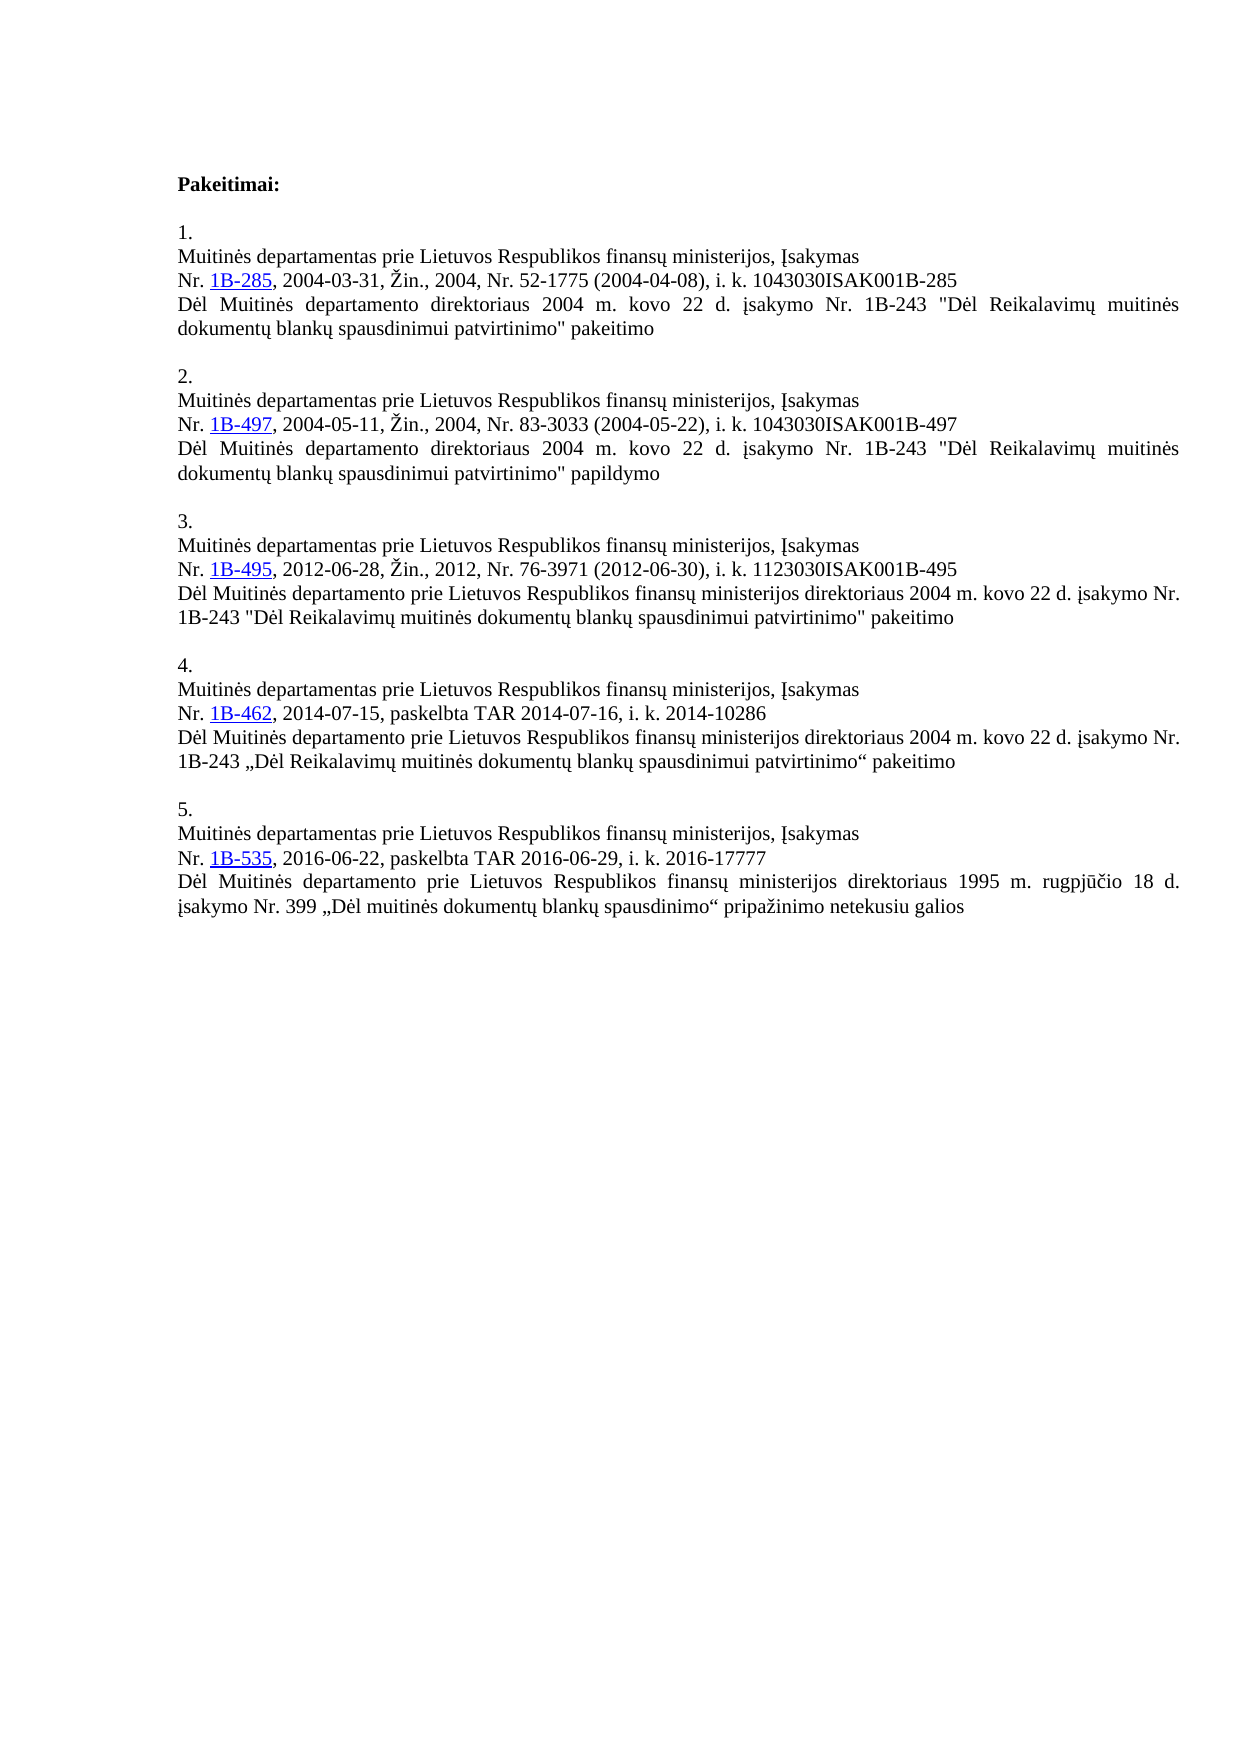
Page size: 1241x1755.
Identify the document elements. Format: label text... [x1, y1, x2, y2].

text 4. [177, 653, 1181, 677]
text 1. [177, 220, 1181, 244]
text 3. [177, 508, 1181, 533]
text Muitinės departamentas prie Lietuvos Respublikos finansų ministerijos, Įsakymas [177, 244, 1181, 268]
text Muitinės departamentas prie Lietuvos Respublikos finansų ministerijos, Įsakymas [177, 388, 1181, 412]
text Nr. 1B-535, 2016-06-22, paskelbta TAR 2016-06-29, i. k. 2016-17777 [177, 845, 1181, 869]
text Muitinės departamentas prie Lietuvos Respublikos finansų ministerijos, Įsakymas [177, 533, 1181, 557]
text 2. [177, 364, 1181, 388]
text Nr. 1B-497, 2004-05-11, Žin., 2004, Nr. 83-3033 (2004-05-22), i. k. 1043030ISAK001B-497 [177, 412, 1181, 436]
text Nr. 1B-462, 2014-07-15, paskelbta TAR 2014-07-16, i. k. 2014-10286 [177, 701, 1181, 725]
text Dėl Muitinės departamento prie Lietuvos Respublikos finansų ministerijos direktoriaus 2004 m. kovo 22 d. įsakymo Nr. 1B-243 „Dėl Reikalavimų muitinės dokumentų blankų spausdinimui patvirtinimo“ pakeitimo [177, 725, 1181, 773]
text Dėl Muitinės departamento prie Lietuvos Respublikos finansų ministerijos direktoriaus 2004 m. kovo 22 d. įsakymo Nr. 1B-243 "Dėl Reikalavimų muitinės dokumentų blankų spausdinimui patvirtinimo" pakeitimo [177, 581, 1181, 629]
text Dėl Muitinės departamento direktoriaus 2004 m. kovo 22 d. įsakymo Nr. 1B-243 "Dėl Reikalavimų muitinės dokumentų blankų spausdinimui patvirtinimo" papildymo [177, 436, 1181, 484]
text 5. [177, 797, 1181, 821]
text Dėl Muitinės departamento direktoriaus 2004 m. kovo 22 d. įsakymo Nr. 1B-243 "Dėl Reikalavimų muitinės dokumentų blankų spausdinimui patvirtinimo" pakeitimo [177, 292, 1181, 340]
text Nr. 1B-495, 2012-06-28, Žin., 2012, Nr. 76-3971 (2012-06-30), i. k. 1123030ISAK001B-495 [177, 557, 1181, 581]
text Muitinės departamentas prie Lietuvos Respublikos finansų ministerijos, Įsakymas [177, 821, 1181, 845]
text Dėl Muitinės departamento prie Lietuvos Respublikos finansų ministerijos direktoriaus 1995 m. rugpjūčio 18 d. įsakymo Nr. 399 „Dėl muitinės dokumentų blankų spausdinimo“ pripažinimo netekusiu galios [177, 869, 1181, 918]
text Muitinės departamentas prie Lietuvos Respublikos finansų ministerijos, Įsakymas [177, 677, 1181, 701]
text Pakeitimai: [177, 172, 1181, 196]
text Nr. 1B-285, 2004-03-31, Žin., 2004, Nr. 52-1775 (2004-04-08), i. k. 1043030ISAK001B-285 [177, 268, 1181, 292]
